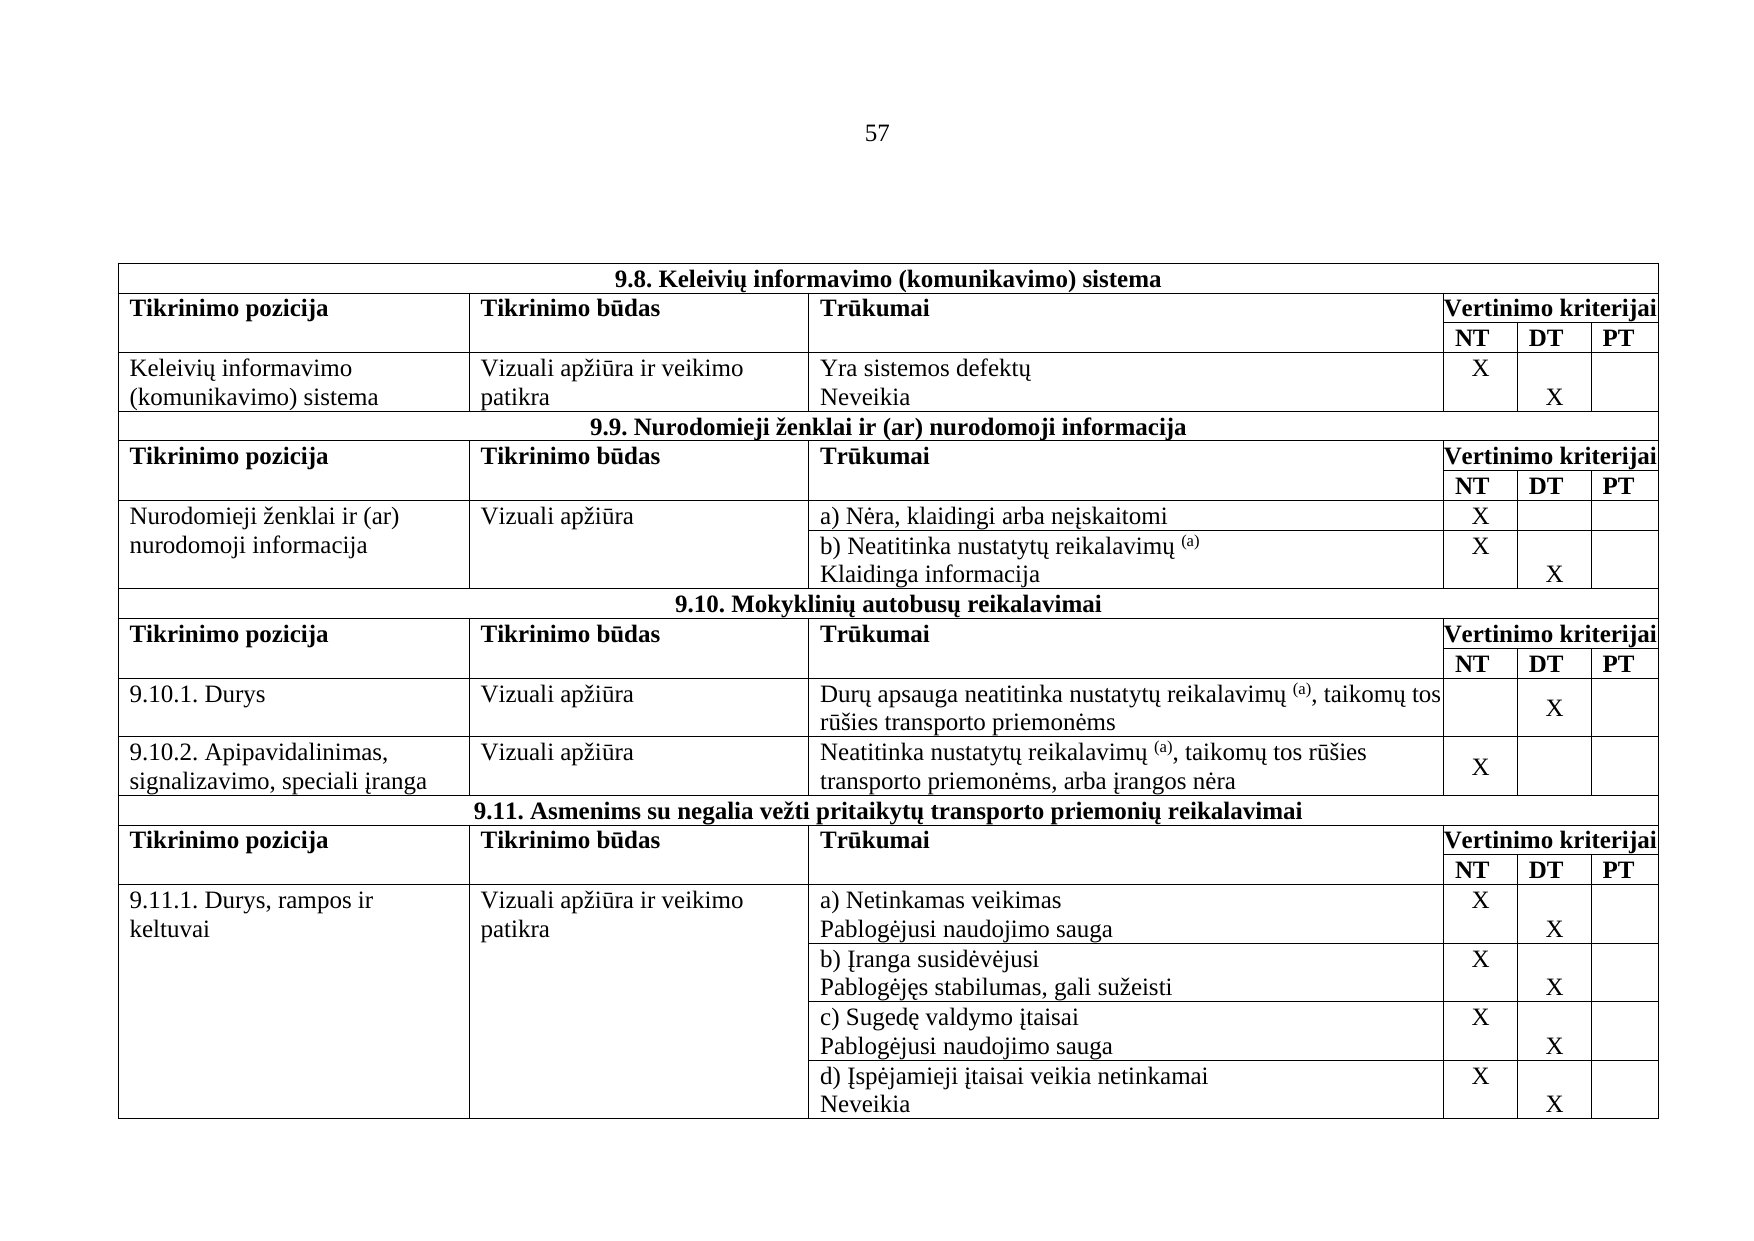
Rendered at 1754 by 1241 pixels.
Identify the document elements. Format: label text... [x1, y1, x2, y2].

table_cell [1592, 501, 1658, 530]
table_cell X [1444, 353, 1517, 411]
table_cell b) Neatitinka nustatytų reikalavimų (a) Klaidinga informacija [809, 531, 1443, 588]
table_cell DT [1518, 855, 1591, 884]
table_cell X [1518, 885, 1591, 943]
table_cell DT [1518, 649, 1591, 678]
table_cell [1592, 679, 1658, 736]
table_cell [1518, 737, 1591, 795]
table_cell 9.10. Mokyklinių autobusų reikalavimai [119, 589, 1658, 618]
table_cell a) Netinkamas veikimas Pablogėjusi naudojimo sauga [809, 885, 1443, 943]
table_cell Trūkumai [809, 294, 1443, 352]
table_cell Tikrinimo pozicija [119, 619, 469, 678]
table_cell Trūkumai [809, 441, 1443, 500]
table_cell X [1518, 1061, 1591, 1118]
table_cell X [1518, 353, 1591, 411]
table_cell X [1444, 885, 1517, 943]
table_cell X [1444, 1061, 1517, 1118]
table_cell Nurodomieji ženklai ir (ar) nurodomoji informacija [119, 501, 469, 588]
table_cell [1444, 679, 1517, 736]
table_cell c) Sugedę valdymo įtaisai Pablogėjusi naudojimo sauga [809, 1002, 1443, 1060]
table_cell X [1518, 1002, 1591, 1060]
table_cell Tikrinimo pozicija [119, 294, 469, 352]
table_cell [1592, 944, 1658, 1001]
table_cell Tikrinimo būdas [470, 619, 808, 678]
table_cell X [1444, 501, 1517, 530]
table_cell X [1444, 944, 1517, 1001]
table_cell X [1518, 679, 1591, 736]
table_cell NT [1444, 649, 1517, 678]
table_cell Vertinimo kriterijai [1444, 826, 1658, 854]
table_cell a) Nėra, klaidingi arba neįskaitomi [809, 501, 1443, 530]
table_cell DT [1518, 323, 1591, 352]
table_cell DT [1518, 471, 1591, 500]
table_cell Keleivių informavimo (komunikavimo) sistema [119, 353, 469, 411]
table_cell Trūkumai [809, 619, 1443, 678]
table_cell X [1444, 1002, 1517, 1060]
table_cell Tikrinimo būdas [470, 826, 808, 884]
table_cell [1592, 531, 1658, 588]
table_cell 9.11. Asmenims su negalia vežti pritaikytų transporto priemonių reikalavimai [119, 796, 1658, 824]
table_cell PT [1592, 855, 1658, 884]
table_cell Yra sistemos defektų Neveikia [809, 353, 1443, 411]
table_cell Vizuali apžiūra [470, 501, 808, 588]
table_cell PT [1592, 649, 1658, 678]
table_cell [1592, 737, 1658, 795]
table_cell Vertinimo kriterijai [1444, 294, 1658, 322]
table_cell 9.10.2. Apipavidalinimas, signalizavimo, speciali įranga [119, 737, 469, 795]
table_cell 9.9. Nurodomieji ženklai ir (ar) nurodomoji informacija [119, 412, 1658, 440]
table_cell Tikrinimo pozicija [119, 441, 469, 500]
table_cell Vertinimo kriterijai [1444, 619, 1658, 648]
table_cell X [1444, 531, 1517, 588]
table_cell X [1518, 531, 1591, 588]
table_cell Vizuali apžiūra ir veikimo patikra [470, 353, 808, 411]
table_cell Tikrinimo pozicija [119, 826, 469, 884]
table_cell Durų apsauga neatitinka nustatytų reikalavimų (a), taikomų tos rūšies transporto priemonėms [809, 679, 1443, 736]
table_cell [1518, 501, 1591, 530]
table_cell [1592, 1061, 1658, 1118]
table_cell X [1444, 737, 1517, 795]
table_cell PT [1592, 471, 1658, 500]
table_cell Trūkumai [809, 826, 1443, 884]
table_cell PT [1592, 323, 1658, 352]
table_cell 9.10.1. Durys [119, 679, 469, 736]
table_cell Tikrinimo būdas [470, 294, 808, 352]
table_cell Vizuali apžiūra ir veikimo patikra [470, 885, 808, 1118]
table_cell 9.11.1. Durys, rampos ir keltuvai [119, 885, 469, 1118]
table_cell Vizuali apžiūra [470, 679, 808, 736]
table_cell Vertinimo kriterijai [1444, 441, 1658, 470]
table_cell Vizuali apžiūra [470, 737, 808, 795]
table_cell NT [1444, 855, 1517, 884]
table_cell [1592, 885, 1658, 943]
table_cell Neatitinka nustatytų reikalavimų (a), taikomų tos rūšies transporto priemonėms, arba įrangos nėra [809, 737, 1443, 795]
table_cell Tikrinimo būdas [470, 441, 808, 500]
table_cell [1592, 1002, 1658, 1060]
table_cell NT [1444, 471, 1517, 500]
table_header 9.8. Keleivių informavimo (komunikavimo) sistema [119, 264, 1658, 292]
table_cell [1592, 353, 1658, 411]
table_cell d) Įspėjamieji įtaisai veikia netinkamai Neveikia [809, 1061, 1443, 1118]
table_cell b) Įranga susidėvėjusi Pablogėjęs stabilumas, gali sužeisti [809, 944, 1443, 1001]
table_cell NT [1444, 323, 1517, 352]
table_cell X [1518, 944, 1591, 1001]
